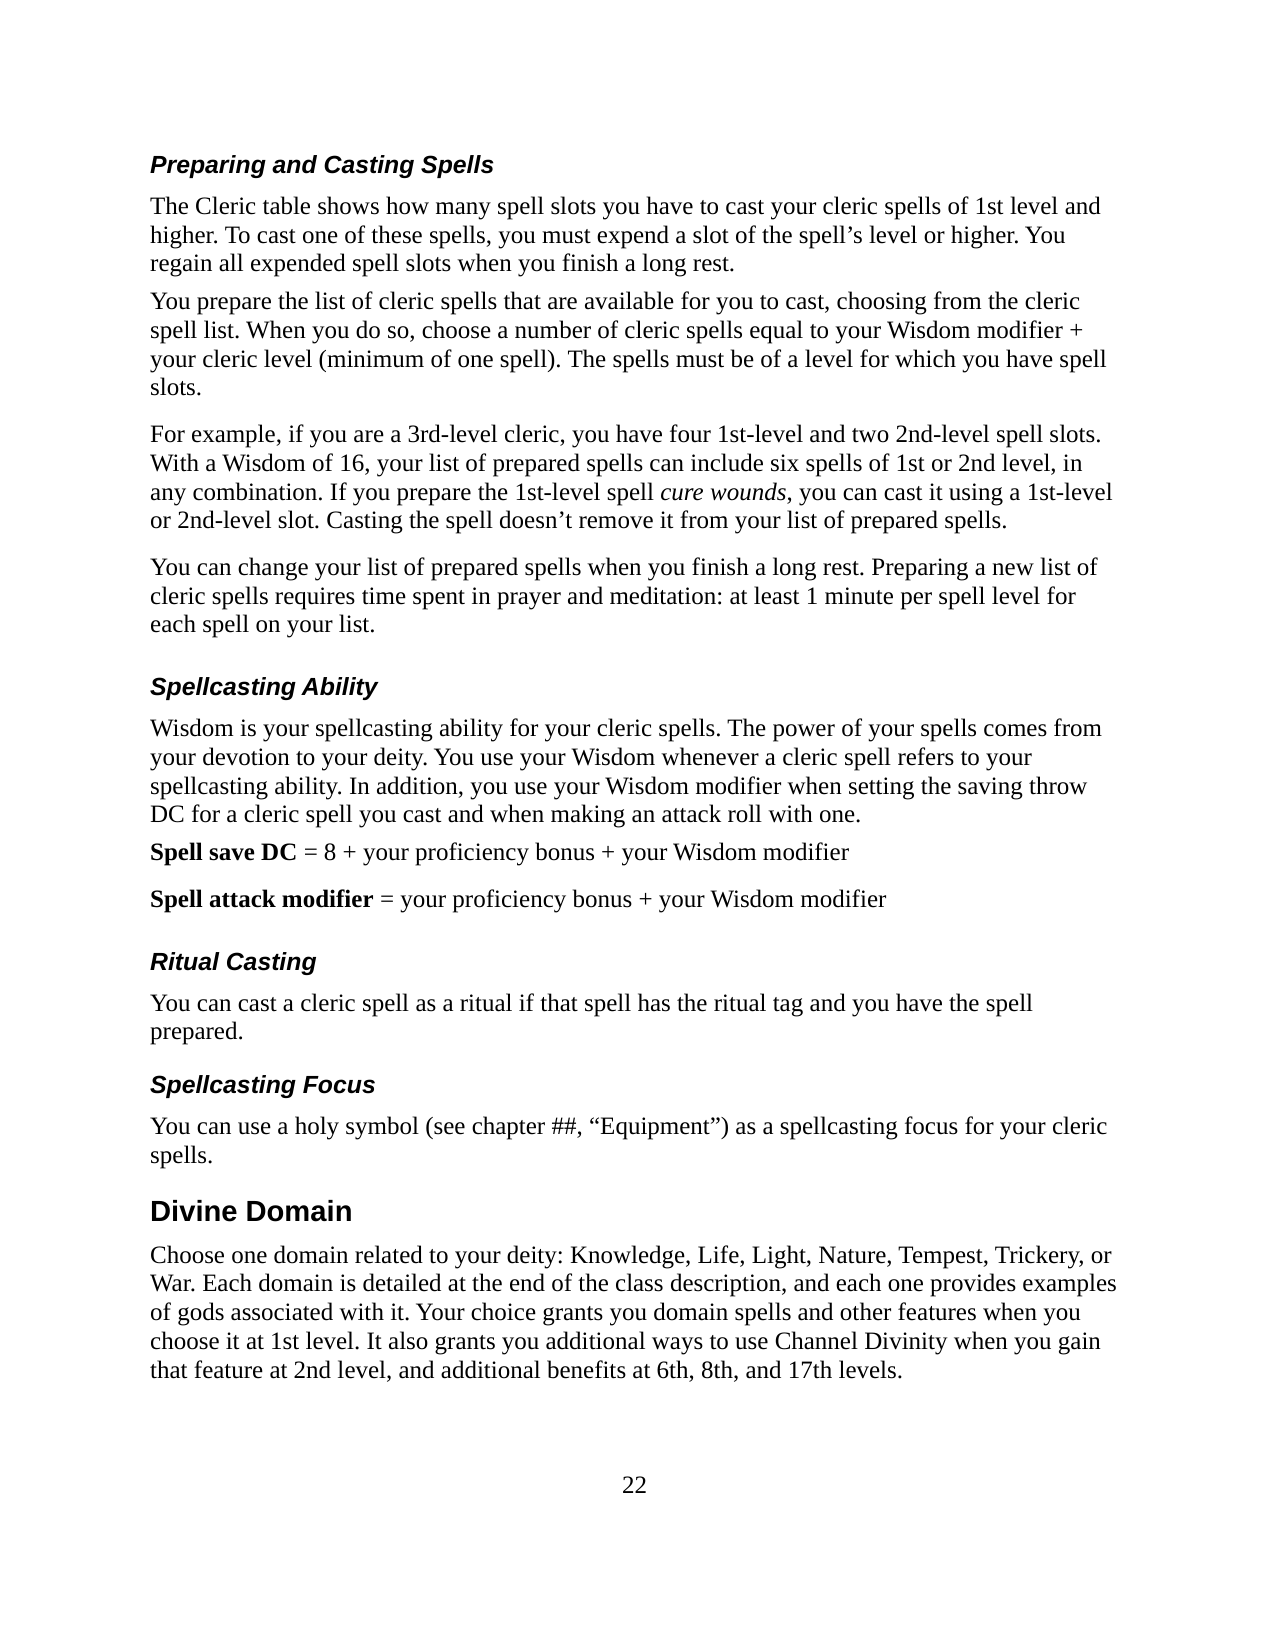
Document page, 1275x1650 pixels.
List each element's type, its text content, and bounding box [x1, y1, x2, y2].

text You can cast a cleric spell as a ritual if that spell has the ritual tag and you have the spell prepared. [150, 988, 1125, 1045]
text You can change your list of prepared spells when you finish a long rest. Preparing a new list of cleric spells requires time spent in prayer and meditation: at least 1 minute per spell level for each spell on your list. [150, 552, 1125, 638]
text You can use a holy symbol (see chapter ##, “Equipment”) as a spellcasting focus for your cleric spells. [150, 1111, 1125, 1169]
text Wisdom is your spellcasting ability for your cleric spells. The power of your spells comes from your devotion to your deity. You use your Wisdom whenever a cleric spell refers to your spellcasting ability. In addition, you use your Wisdom modifier when setting the saving throw DC for a cleric spell you cast and when making an attack roll with one. [150, 713, 1125, 828]
text For example, if you are a 3rd-level cleric, you have four 1st-level and two 2nd-level spell slots. With a Wisdom of 16, your list of prepared spells can include six spells of 1st or 2nd level, in any combination. If you prepare the 1st-level spell cure wounds, you can cast it using a 1st-level or 2nd-level slot. Casting the spell doesn’t remove it from your list of prepared spells. [150, 419, 1125, 534]
subtitle Spellcasting Ability [150, 672, 1125, 701]
text Choose one domain related to your deity: Knowledge, Life, Light, Nature, Tempest, Trickery, or War. Each domain is detailed at the end of the class description, and each one provides examples of gods associated with it. Your choice grants you domain spells and other features when you choose it at 1st level. It also grants you additional ways to use Channel Divinity when you gain that feature at 2nd level, and additional benefits at 6th, 8th, and 17th levels. [150, 1240, 1125, 1383]
text Spell save DC = 8 + your proficiency bonus + your Wisdom modifier [150, 837, 1125, 866]
text You prepare the list of cleric spells that are available for you to cast, choosing from the cleric spell list. When you do so, choose a number of cleric spells equal to your Wisdom modifier + your cleric level (minimum of one spell). The spells must be of a level for which you have spell slots. [150, 286, 1125, 401]
text The Cleric table shows how many spell slots you have to cast your cleric spells of 1st level and higher. To cast one of these spells, you must expend a slot of the spell’s level or higher. You regain all expended spell slots when you finish a long rest. [150, 191, 1125, 277]
text Spell attack modifier = your proficiency bonus + your Wisdom modifier [150, 884, 1125, 913]
subtitle Preparing and Casting Spells [150, 150, 1125, 178]
subtitle Ritual Casting [150, 947, 1125, 975]
subtitle Divine Domain [150, 1194, 1125, 1227]
subtitle Spellcasting Focus [150, 1070, 1125, 1099]
